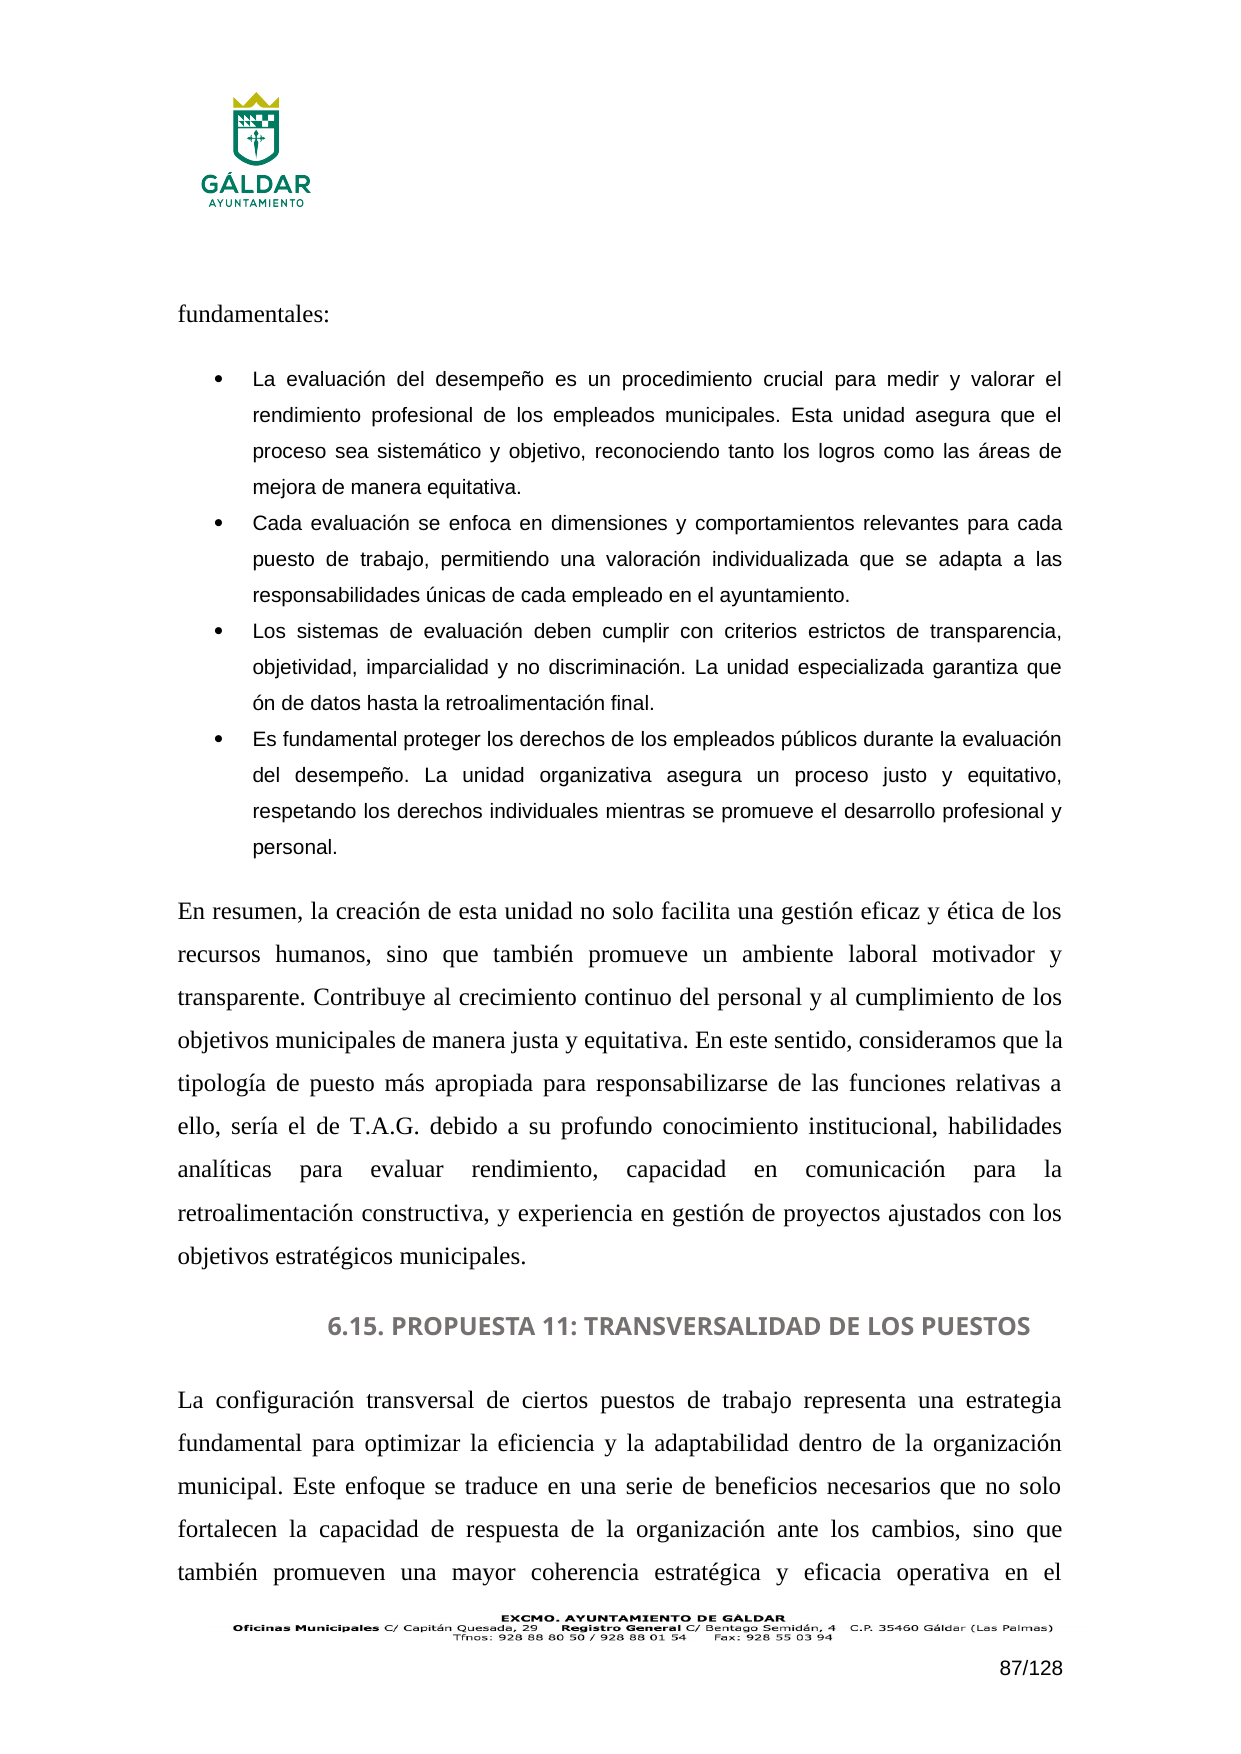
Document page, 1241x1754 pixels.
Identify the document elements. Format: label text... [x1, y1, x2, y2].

list La evaluación del desempeño es un procedimiento crucial para medir y valorar el rendimiento profesional de los empleados municipales. Esta unidad asegura que el proceso sea sistemático y objetivo, reconociendo tanto los logros como las áreas de mejora de manera equitativa. [215, 367, 1063, 499]
list Los sistemas de evaluación deben cumplir con criterios estrictos de transparencia, objetividad, imparcialidad y no discriminación. La unidad especializada garantiza que ón de datos hasta la retroalimentación final. [215, 619, 1063, 715]
list Es fundamental proteger los derechos de los empleados públicos durante la evaluación del desempeño. La unidad organizativa asegura un proceso justo y equitativo, respetando los derechos individuales mientras se promueve el desarrollo profesional y personal. [215, 727, 1063, 859]
picture [238, 1614, 1059, 1641]
list Cada evaluación se enfoca en dimensiones y comportamientos relevantes para cada puesto de trabajo, permitiendo una valoración individualizada que se adapta a las responsabilidades únicas de cada empleado en el ayuntamiento. [215, 511, 1063, 607]
picture [182, 73, 328, 227]
list 6.15. PROPUESTA 11: TRANSVERSALIDAD DE LOS PUESTOS [327, 1309, 1063, 1343]
text La configuración transversal de ciertos puestos de trabajo representa una estrategia fundamental para optimizar la eficiencia y la adaptabilidad dentro de la organización municipal. Este enfoque se traduce en una serie de beneficios necesarios que no solo fortalecen la capacidad de respuesta de la organización ante los cambios, sino que también promueven una mayor coherencia estratégica y eficacia operativa en el [177, 1385, 1063, 1586]
text En resumen, la creación de esta unidad no solo facilita una gestión eficaz y ética de los recursos humanos, sino que también promueve un ambiente laboral motivador y transparente. Contribuye al crecimiento continuo del personal y al cumplimiento de los objetivos municipales de manera justa y equitativa. En este sentido, consideramos que la tipología de puesto más apropiada para responsabilizarse de las funciones relativas a ello, sería el de T.A.G. debido a su profundo conocimiento institucional, habilidades analíticas para evaluar rendimiento, capacidad en comunicación para la retroalimentación constructiva, y experiencia en gestión de proyectos ajustados con los objetivos estratégicos municipales. [177, 896, 1063, 1269]
text fundamentales: [177, 299, 1063, 328]
